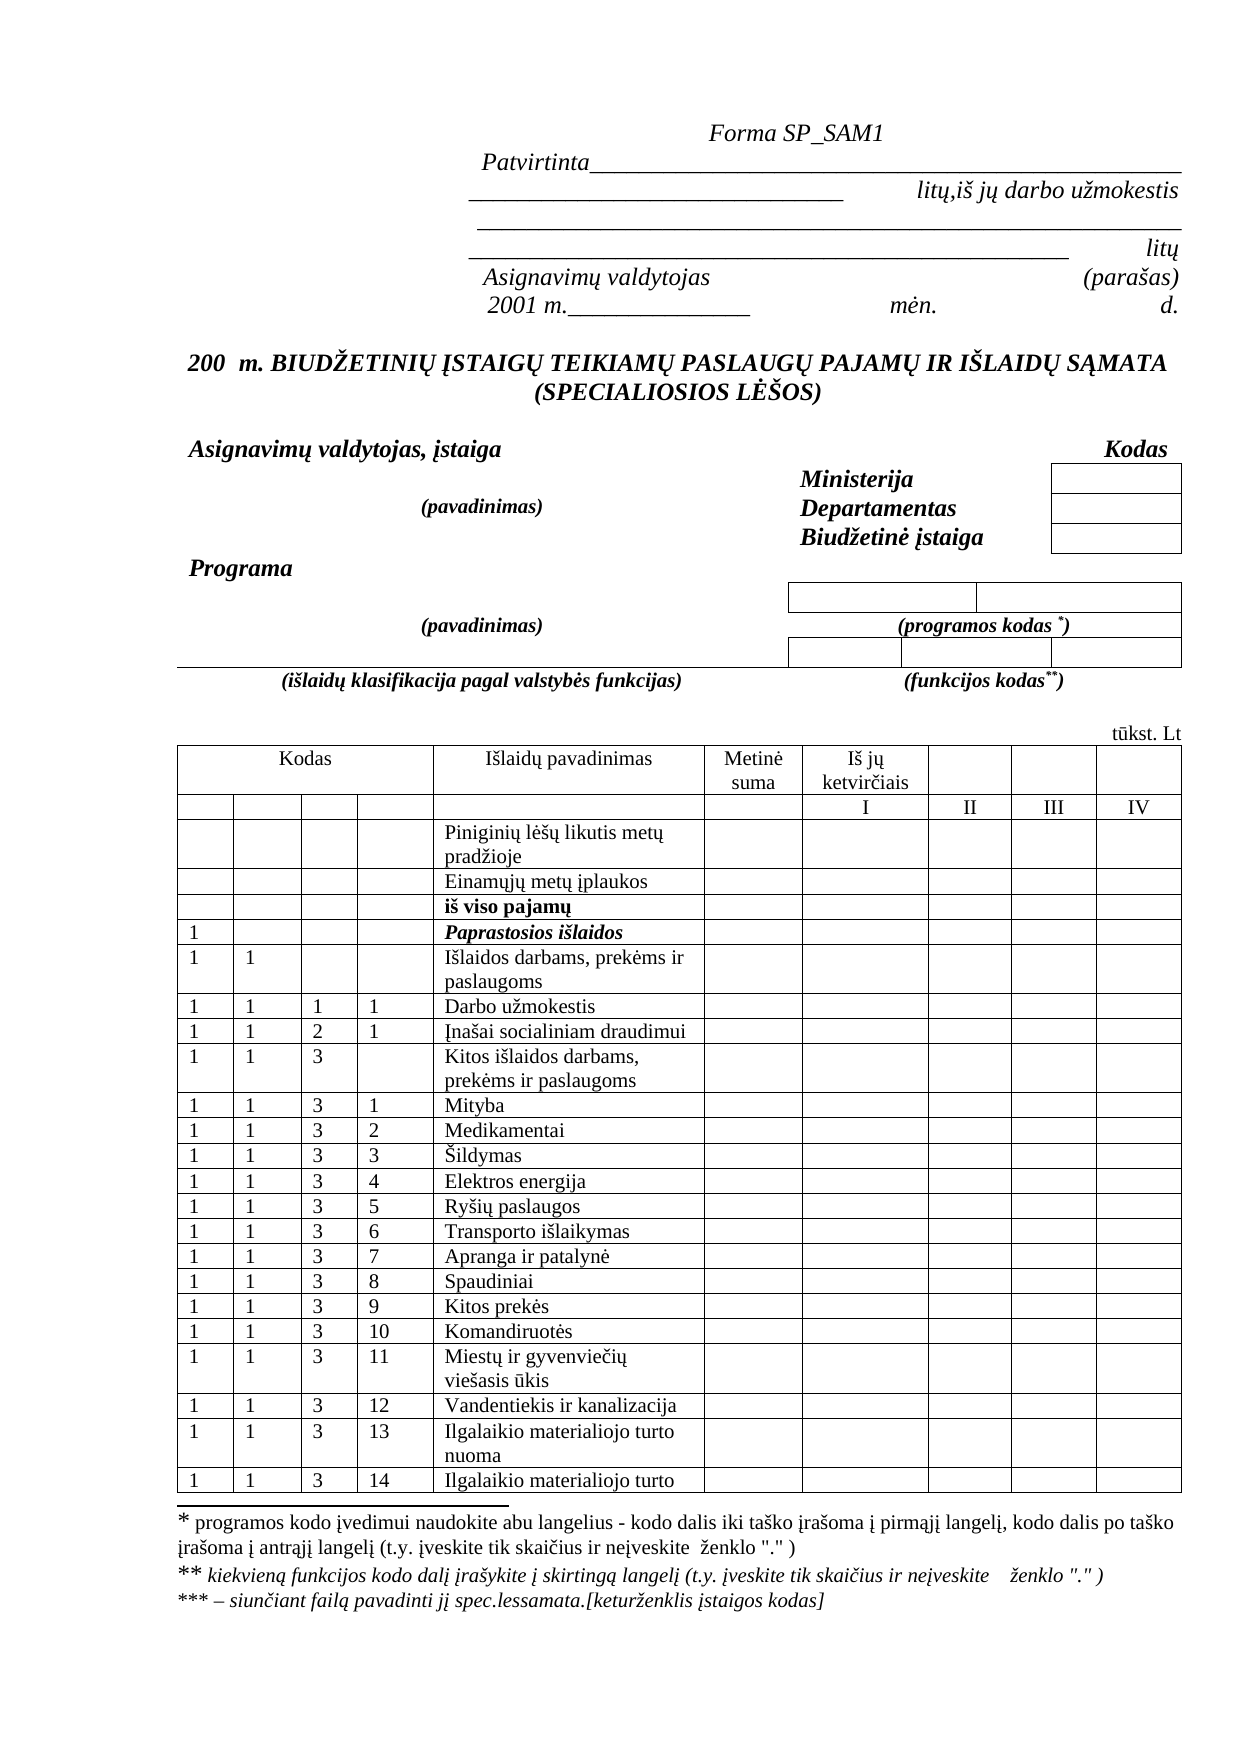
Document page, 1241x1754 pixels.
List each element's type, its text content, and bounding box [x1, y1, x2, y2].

table_cell 9 [358, 1294, 433, 1318]
table_cell 1 [234, 1244, 301, 1268]
table_cell [1097, 1044, 1181, 1092]
text 200 m. BIUDŽETINIŲ ĮSTAIGŲ TEIKIAMŲ PASLAUGŲ PAJAMŲ IR IŠLAIDŲ SĄMATA (SPECIALIOSIOS LĖŠOS) [177, 348, 1181, 406]
table_cell [789, 583, 976, 612]
table_cell [1012, 895, 1096, 918]
table_cell Darbo užmokestis [434, 994, 704, 1018]
table_cell 3 [302, 1093, 357, 1117]
table_cell [302, 869, 357, 893]
table_cell [1052, 524, 1181, 552]
text Patvirtinta [177, 147, 1181, 176]
table_cell (funkcijos kodas) [789, 668, 1181, 692]
table_cell 1 [234, 1019, 301, 1043]
table_cell [929, 994, 1011, 1018]
table_cell [1012, 1269, 1096, 1293]
table_cell [803, 869, 928, 893]
table_cell [1097, 945, 1181, 993]
table_cell [1097, 1294, 1181, 1318]
table_cell 1 [358, 994, 433, 1018]
table_cell [803, 920, 928, 944]
table_cell [705, 1419, 802, 1467]
table_cell [705, 1269, 802, 1293]
table_cell 1 [178, 945, 233, 993]
table_cell [178, 795, 233, 819]
table_cell [358, 795, 433, 819]
table_cell [705, 895, 802, 918]
table_cell [1012, 869, 1096, 893]
table_cell Apranga ir patalynė [434, 1244, 704, 1268]
table_cell Piniginių lėšų likutis metų pradžioje [434, 820, 704, 868]
table_cell [705, 1468, 802, 1492]
table_cell Vandentiekis ir kanalizacija [434, 1394, 704, 1417]
table_cell [803, 1344, 928, 1392]
table_cell (pavadinimas) [177, 493, 788, 523]
table_cell [177, 582, 788, 612]
table_header Asignavimų valdytojas, įstaiga [177, 434, 788, 463]
table_cell [177, 463, 788, 493]
table_cell [705, 1294, 802, 1318]
table_cell [1052, 638, 1181, 667]
table_cell 2 [358, 1118, 433, 1142]
table_cell 1 [234, 1093, 301, 1117]
table_cell 3 [302, 1169, 357, 1193]
table_cell [1012, 1194, 1096, 1218]
table_cell 1 [234, 1194, 301, 1218]
table_cell [1012, 1169, 1096, 1193]
table_cell II [929, 795, 1011, 819]
table_cell [705, 795, 802, 819]
table_cell [803, 820, 928, 868]
table_cell Miestų ir gyvenviečių viešasis ūkis [434, 1344, 704, 1392]
table_cell [178, 869, 233, 893]
table_cell [358, 869, 433, 893]
table_cell 1 [178, 1319, 233, 1343]
table_cell [803, 1294, 928, 1318]
table_cell [1012, 1344, 1096, 1392]
table_cell [1012, 920, 1096, 944]
table_cell 13 [358, 1419, 433, 1467]
table_cell 1 [234, 945, 301, 993]
table_cell [929, 1269, 1011, 1293]
table_cell [1052, 494, 1181, 523]
table_cell 1 [178, 1244, 233, 1268]
table_cell 1 [178, 1144, 233, 1167]
table_cell [358, 895, 433, 918]
table_cell 1 [178, 1019, 233, 1043]
table_cell [705, 1319, 802, 1343]
table_cell [1012, 994, 1096, 1018]
table_cell [1012, 1044, 1096, 1092]
table_cell 1 [302, 994, 357, 1018]
table_cell [803, 1144, 928, 1167]
table_cell [705, 1044, 802, 1092]
table_cell [234, 869, 301, 893]
table_cell 1 [178, 994, 233, 1018]
table_cell [803, 1194, 928, 1218]
table_cell [929, 1319, 1011, 1343]
table_cell [1097, 1019, 1181, 1043]
table_header Iš jų ketvirčiais [803, 746, 928, 794]
table_cell [1052, 464, 1181, 493]
table_cell Komandiruotės [434, 1319, 704, 1343]
table_cell [1012, 1419, 1096, 1467]
table_cell 1 [178, 1468, 233, 1492]
table_header Išlaidų pavadinimas [434, 746, 704, 794]
table_cell 5 [358, 1194, 433, 1218]
table_cell [705, 945, 802, 993]
table_cell [705, 1093, 802, 1117]
table_cell [1097, 1319, 1181, 1343]
table_cell [234, 920, 301, 944]
table_cell [1097, 1269, 1181, 1293]
table_cell 1 [178, 1394, 233, 1417]
table_cell 3 [302, 1419, 357, 1467]
table_cell Šildymas [434, 1144, 704, 1167]
table_cell 3 [302, 1319, 357, 1343]
table_cell [789, 553, 1181, 582]
table_cell (programos kodas ) [789, 613, 1181, 637]
table_cell [1097, 1344, 1181, 1392]
table_header Kodas [178, 746, 433, 794]
table_cell [803, 1118, 928, 1142]
table_cell 3 [358, 1144, 433, 1167]
table_cell 3 [302, 1144, 357, 1167]
table_cell iš viso pajamų [434, 895, 704, 918]
table_cell [929, 1244, 1011, 1268]
table_cell 1 [178, 1044, 233, 1092]
table_cell [929, 1194, 1011, 1218]
table_cell 1 [178, 1118, 233, 1142]
table_cell [1012, 1319, 1096, 1343]
table_cell [929, 945, 1011, 993]
table_cell [302, 945, 357, 993]
text 2001 m. mėn. d. [177, 291, 1181, 319]
table_cell [1097, 820, 1181, 868]
table_cell 3 [302, 1219, 357, 1243]
table_cell [177, 523, 788, 552]
table_cell 6 [358, 1219, 433, 1243]
table_cell [1012, 1394, 1096, 1417]
table_cell [803, 1019, 928, 1043]
table_cell 3 [302, 1394, 357, 1417]
table_cell [302, 920, 357, 944]
table_cell [803, 1244, 928, 1268]
table_cell [977, 583, 1181, 612]
table_cell [929, 1219, 1011, 1243]
table_cell 3 [302, 1294, 357, 1318]
table_cell [803, 1468, 928, 1492]
table_cell 1 [234, 1468, 301, 1492]
table_cell 1 [178, 1093, 233, 1117]
table_cell [1097, 1194, 1181, 1218]
table_cell [1097, 1419, 1181, 1467]
table_cell 14 [358, 1468, 433, 1492]
table_cell Spaudiniai [434, 1269, 704, 1293]
table_cell 1 [234, 1269, 301, 1293]
table_cell 1 [178, 1194, 233, 1218]
table_cell [929, 1019, 1011, 1043]
table_cell [803, 895, 928, 918]
table_cell Ilgalaikio materialiojo turto nuoma [434, 1419, 704, 1467]
table_cell [803, 1169, 928, 1193]
table_cell Programa [177, 553, 788, 582]
table_cell [705, 1394, 802, 1417]
table_cell 1 [234, 1144, 301, 1167]
table_cell [178, 820, 233, 868]
table_cell [302, 795, 357, 819]
table_cell [234, 820, 301, 868]
table_cell 3 [302, 1244, 357, 1268]
table_cell 1 [358, 1093, 433, 1117]
table_cell [302, 895, 357, 918]
table_cell [929, 1144, 1011, 1167]
table_cell [929, 920, 1011, 944]
text litų,iš jų darbo užmokestis [177, 176, 1181, 204]
table_cell [929, 869, 1011, 893]
table_cell [705, 920, 802, 944]
table_cell [929, 1169, 1011, 1193]
table_cell [1012, 1294, 1096, 1318]
table_cell [1097, 1093, 1181, 1117]
table_cell Kitos prekės [434, 1294, 704, 1318]
table_cell Ilgalaikio materialiojo turto [434, 1468, 704, 1492]
table_cell [803, 1219, 928, 1243]
table_cell 1 [178, 1219, 233, 1243]
table_cell 1 [234, 1219, 301, 1243]
table_cell 8 [358, 1269, 433, 1293]
table_cell [1012, 1093, 1096, 1117]
table_cell (pavadinimas) [177, 612, 788, 637]
table_cell [929, 1294, 1011, 1318]
table_cell [1012, 1118, 1096, 1142]
table_cell [358, 820, 433, 868]
table_cell 12 [358, 1394, 433, 1417]
table_cell Ryšių paslaugos [434, 1194, 704, 1218]
table_cell [1012, 1468, 1096, 1492]
table_cell I [803, 795, 928, 819]
table_cell [705, 1169, 802, 1193]
table_cell 2 [302, 1019, 357, 1043]
table_cell 1 [178, 1294, 233, 1318]
table_cell [803, 945, 928, 993]
table_header [1012, 746, 1096, 794]
table_cell 3 [302, 1468, 357, 1492]
table_cell [803, 1319, 928, 1343]
table_cell 1 [178, 1419, 233, 1467]
table_cell [803, 1093, 928, 1117]
table_cell 1 [234, 1169, 301, 1193]
table_cell Einamųjų metų įplaukos [434, 869, 704, 893]
table_cell [705, 1019, 802, 1043]
table_cell [803, 1419, 928, 1467]
table_cell [358, 1044, 433, 1092]
table_cell [789, 638, 901, 667]
table_cell [1012, 1019, 1096, 1043]
table_cell [929, 820, 1011, 868]
table_cell [177, 637, 788, 667]
table_cell 1 [234, 1044, 301, 1092]
table_cell 1 [178, 1269, 233, 1293]
text litų [177, 233, 1181, 262]
text tūkst. Lt [177, 721, 1181, 745]
table_cell [1097, 1244, 1181, 1268]
table_header Kodas [789, 434, 1181, 463]
table_cell [929, 1093, 1011, 1117]
table_cell 1 [178, 1169, 233, 1193]
table_cell [705, 1244, 802, 1268]
table_cell [929, 1419, 1011, 1467]
table_cell [705, 1219, 802, 1243]
table_cell [803, 1269, 928, 1293]
table_cell 3 [302, 1269, 357, 1293]
table_cell [1012, 1244, 1096, 1268]
table_cell 3 [302, 1194, 357, 1218]
table_cell 4 [358, 1169, 433, 1193]
table_header Metinė suma [705, 746, 802, 794]
table_cell [234, 895, 301, 918]
table_cell 10 [358, 1319, 433, 1343]
table_cell [705, 994, 802, 1018]
table_cell [803, 1394, 928, 1417]
table_cell [1097, 895, 1181, 918]
table_cell Įnašai socialiniam draudimui [434, 1019, 704, 1043]
table_cell Elektros energija [434, 1169, 704, 1193]
table_cell [1097, 994, 1181, 1018]
table_cell [929, 1044, 1011, 1092]
table_cell [902, 638, 1051, 667]
table_cell IV [1097, 795, 1181, 819]
table_cell 1 [234, 1419, 301, 1467]
table_cell 1 [178, 1344, 233, 1392]
table_cell [358, 945, 433, 993]
table_cell [929, 895, 1011, 918]
table_cell [1012, 1219, 1096, 1243]
table_cell [1097, 1118, 1181, 1142]
text Forma SP_SAM1 [177, 118, 1181, 147]
table_cell 1 [234, 1319, 301, 1343]
table_cell [929, 1344, 1011, 1392]
table_cell 7 [358, 1244, 433, 1268]
table_cell [358, 920, 433, 944]
table_cell [1097, 1219, 1181, 1243]
table_cell 3 [302, 1118, 357, 1142]
table_cell 1 [234, 1344, 301, 1392]
table_cell 1 [234, 1394, 301, 1417]
table_cell 11 [358, 1344, 433, 1392]
table_cell [705, 1194, 802, 1218]
table_header [929, 746, 1011, 794]
table_cell [1012, 1144, 1096, 1167]
table_cell [705, 1144, 802, 1167]
table_cell [434, 795, 704, 819]
table_cell [705, 1344, 802, 1392]
table_cell [803, 994, 928, 1018]
table_cell [1012, 945, 1096, 993]
table_cell [178, 895, 233, 918]
table_cell [1097, 920, 1181, 944]
table_cell [302, 820, 357, 868]
table_cell 1 [234, 1118, 301, 1142]
table_cell [705, 869, 802, 893]
table_cell [234, 795, 301, 819]
table_cell [929, 1118, 1011, 1142]
table_cell (išlaidų klasifikacija pagal valstybės funkcijas) [177, 668, 788, 692]
table_cell [1012, 820, 1096, 868]
table_cell 1 [234, 1294, 301, 1318]
table_header [1097, 746, 1181, 794]
table_cell Kitos išlaidos darbams, prekėms ir paslaugoms [434, 1044, 704, 1092]
table_cell 3 [302, 1344, 357, 1392]
table_cell III [1012, 795, 1096, 819]
table_cell 1 [358, 1019, 433, 1043]
table_cell 1 [234, 994, 301, 1018]
table_cell [1097, 1144, 1181, 1167]
table_cell Medikamentai [434, 1118, 704, 1142]
table_cell [803, 1044, 928, 1092]
table_cell [1097, 1169, 1181, 1193]
table_cell 3 [302, 1044, 357, 1092]
table_cell [1097, 1468, 1181, 1492]
table_cell Transporto išlaikymas [434, 1219, 704, 1243]
table_cell [705, 1118, 802, 1142]
table_cell [1097, 1394, 1181, 1417]
table_cell Ministerija Departamentas Biudžetinė įstaiga [789, 463, 1051, 552]
table_cell Mityba [434, 1093, 704, 1117]
table_cell [705, 820, 802, 868]
table_cell [929, 1468, 1011, 1492]
table_cell [1097, 869, 1181, 893]
table_cell 1 [178, 920, 233, 944]
table_cell Išlaidos darbams, prekėms ir paslaugoms [434, 945, 704, 993]
text Asignavimų valdytojas (parašas) [177, 262, 1181, 291]
table_cell [929, 1394, 1011, 1417]
table_cell Paprastosios išlaidos [434, 920, 704, 944]
